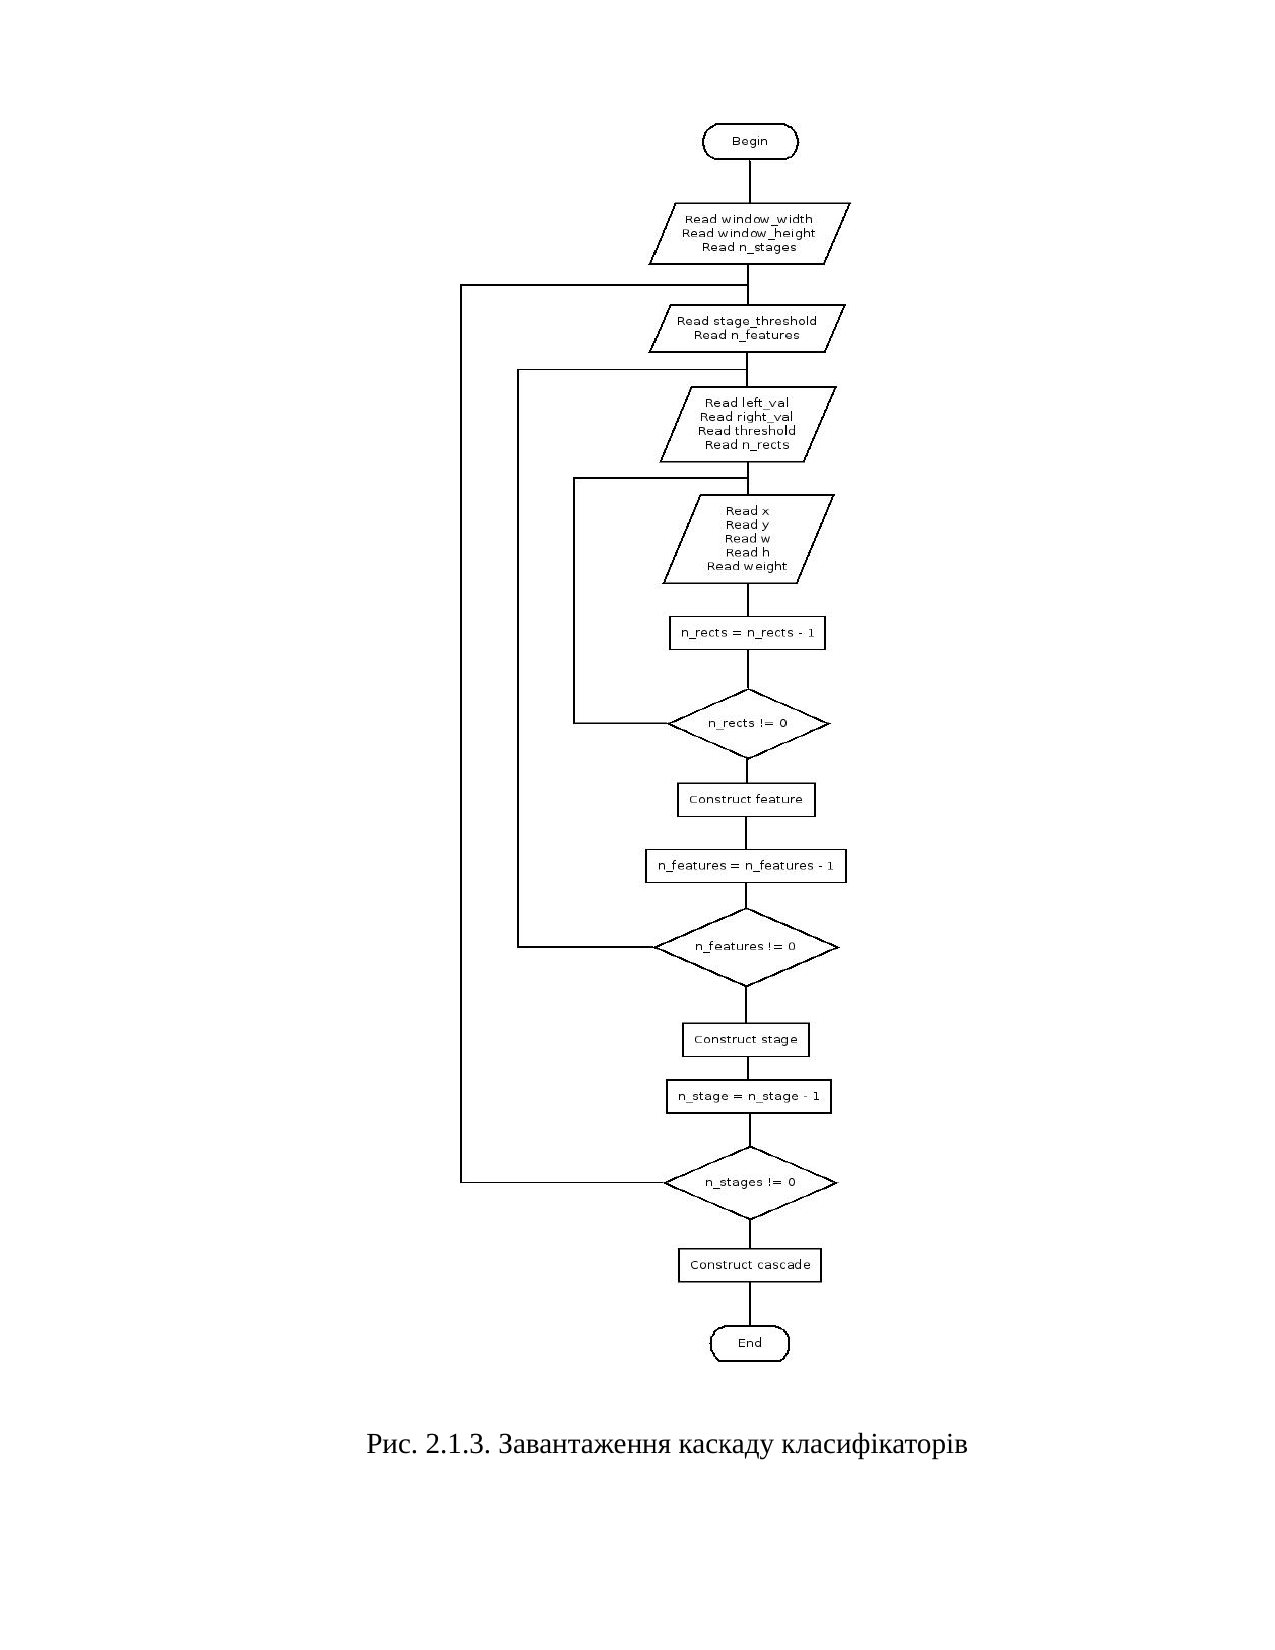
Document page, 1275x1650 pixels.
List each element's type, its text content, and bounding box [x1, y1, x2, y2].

text Рис. 2.1.3. Завантаження каскаду класифікаторів [177, 1426, 1157, 1460]
picture [460, 123, 852, 1363]
